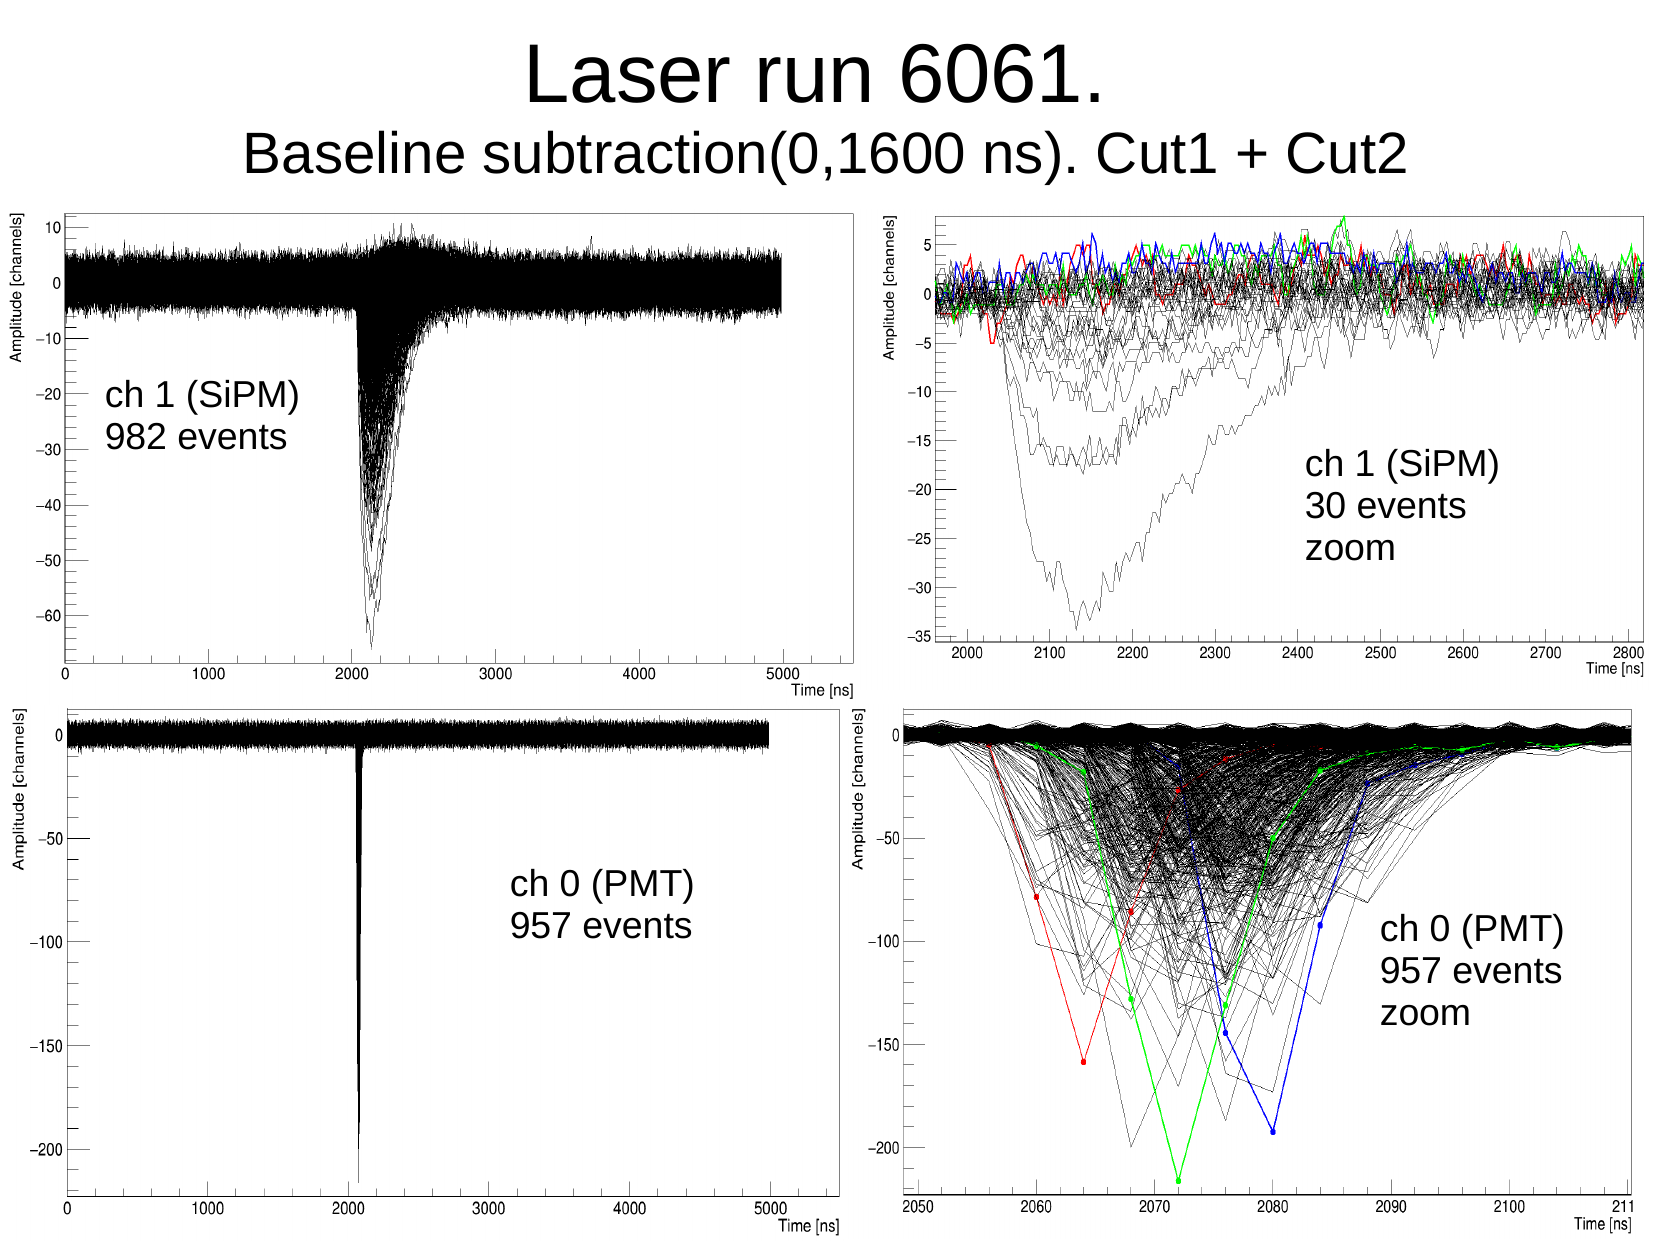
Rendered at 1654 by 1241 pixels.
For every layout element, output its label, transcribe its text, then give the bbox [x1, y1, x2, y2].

text_box ch 1 (SiPM) 982 events [90, 366, 361, 466]
picture [3, 209, 1654, 1241]
title Laser run 6061. Baseline subtraction(0,1600 ns). Cut1 + Cut2 [82, 2, 1571, 209]
text_box ch 0 (PMT) 957 events [495, 855, 766, 954]
text_box ch 0 (PMT) 957 events zoom [1365, 900, 1636, 1041]
text_box ch 1 (SiPM) 30 events zoom [1290, 435, 1561, 576]
